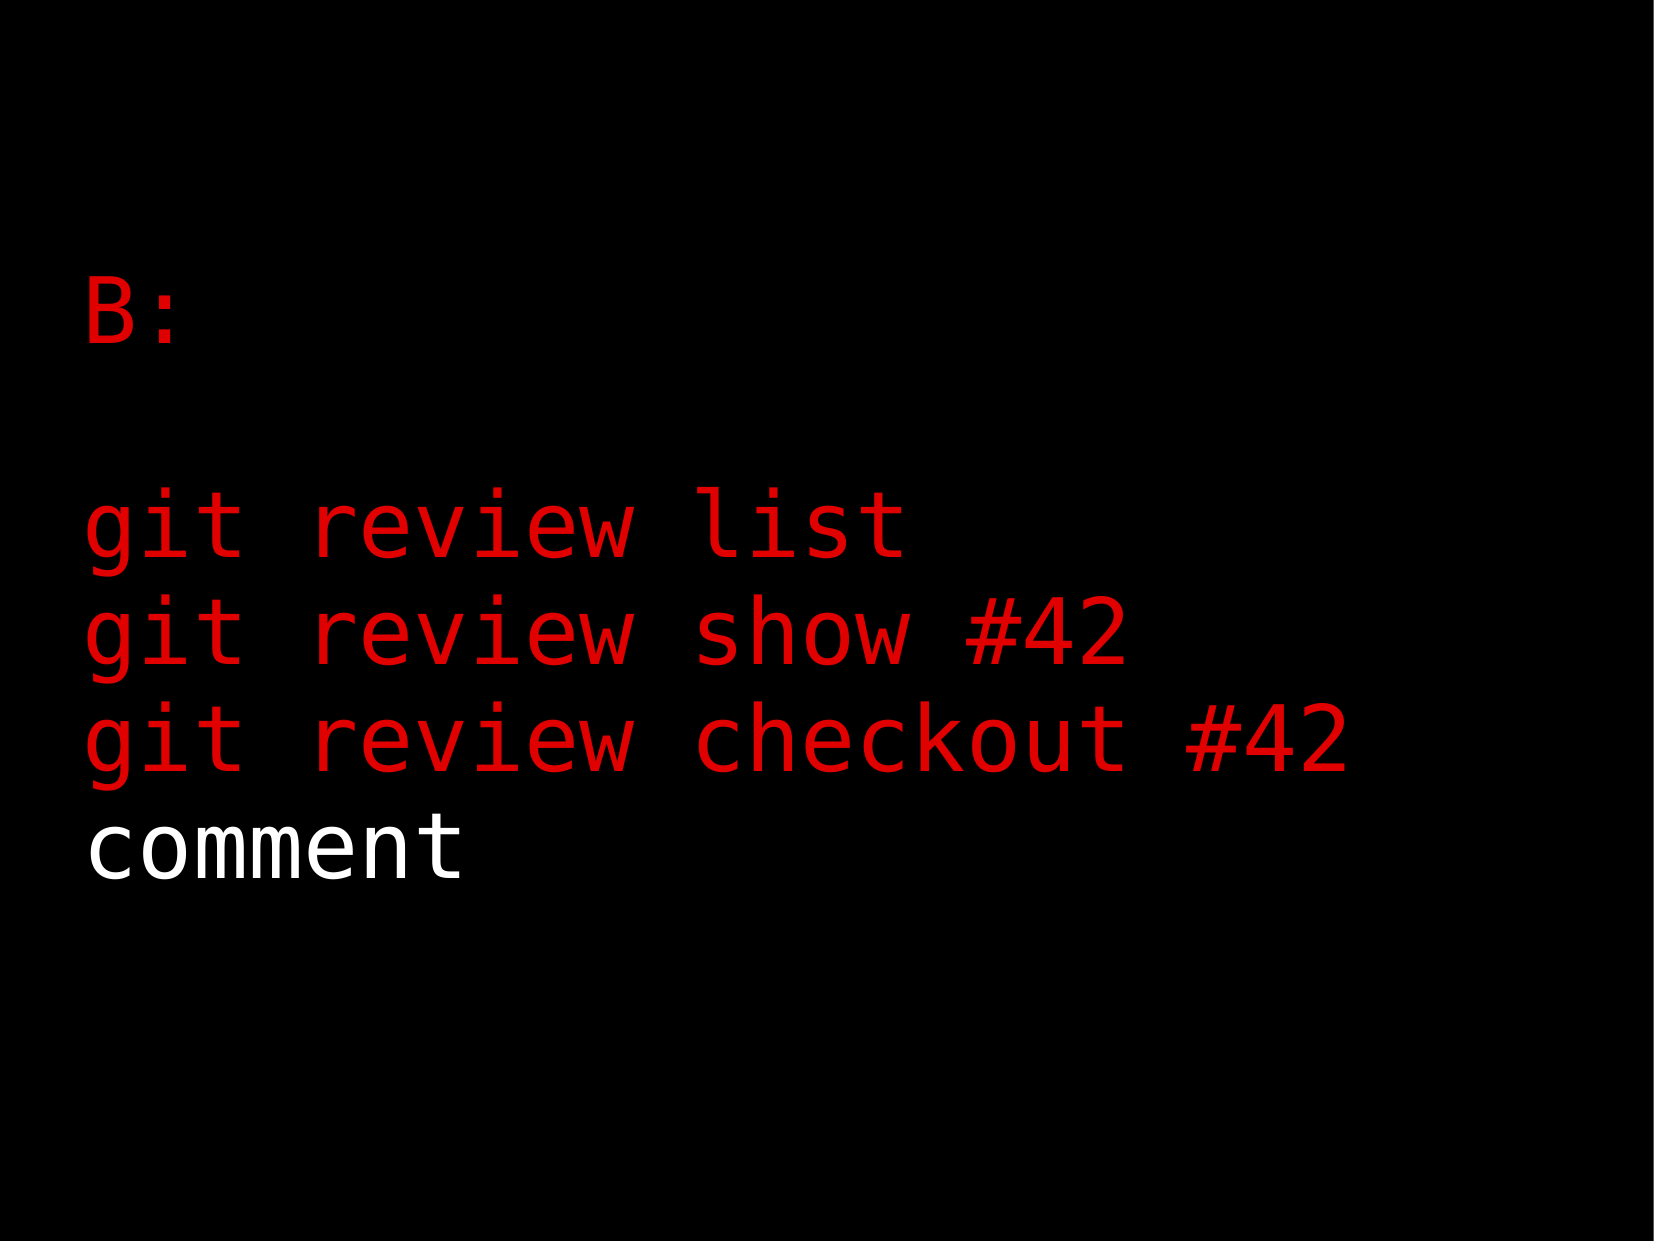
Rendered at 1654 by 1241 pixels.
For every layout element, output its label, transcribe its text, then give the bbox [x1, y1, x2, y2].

subtitle B: git review list git review show #42 git review checkout #42 comment [82, 49, 1571, 1109]
